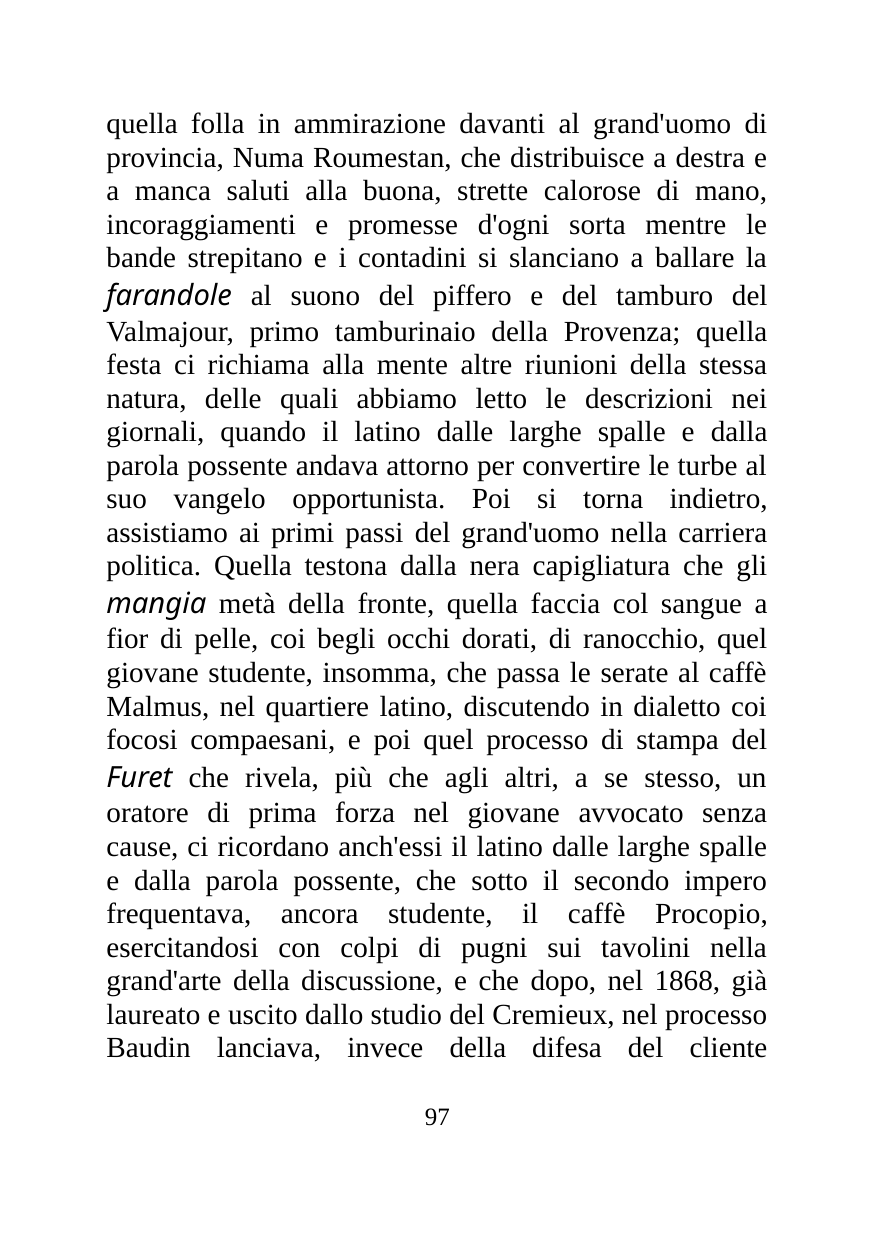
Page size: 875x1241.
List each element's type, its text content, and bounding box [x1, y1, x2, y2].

text quella folla in ammirazione davanti al grand'uomo di provincia, Numa Roumestan, che distribuisce a destra e a manca saluti alla buona, strette calorose di mano, incoraggiamenti e promesse d'ogni sorta mentre le bande strepitano e i contadini si slanciano a ballare la farandole al suono del piffero e del tamburo del Valmajour, primo tamburinaio della Provenza; quella festa ci richiama alla mente altre riunioni della stessa natura, delle quali abbiamo letto le descrizioni nei giornali, quando il latino dalle larghe spalle e dalla parola possente andava attorno per convertire le turbe al suo vangelo opportunista. Poi si torna indietro, assistiamo ai primi passi del grand'uomo nella carriera politica. Quella testona dalla nera capigliatura che gli mangia metà della fronte, quella faccia col sangue a fior di pelle, coi begli occhi dorati, di ranocchio, quel giovane studente, insomma, che passa le serate al caffè Malmus, nel quartiere latino, discutendo in dialetto coi focosi compaesani, e poi quel processo di stampa del Furet che rivela, più che agli altri, a se stesso, un oratore di prima forza nel giovane avvocato senza cause, ci ricordano anch'essi il latino dalle larghe spalle e dalla parola possente, che sotto il secondo impero frequentava, ancora studente, il caffè Procopio, esercitandosi con colpi di pugni sui tavolini nella grand'arte della discussione, e che dopo, nel 1868, già laureato e uscito dallo studio del Cremieux, nel processo Baudin lanciava, invece della difesa del cliente [106, 106, 768, 1064]
